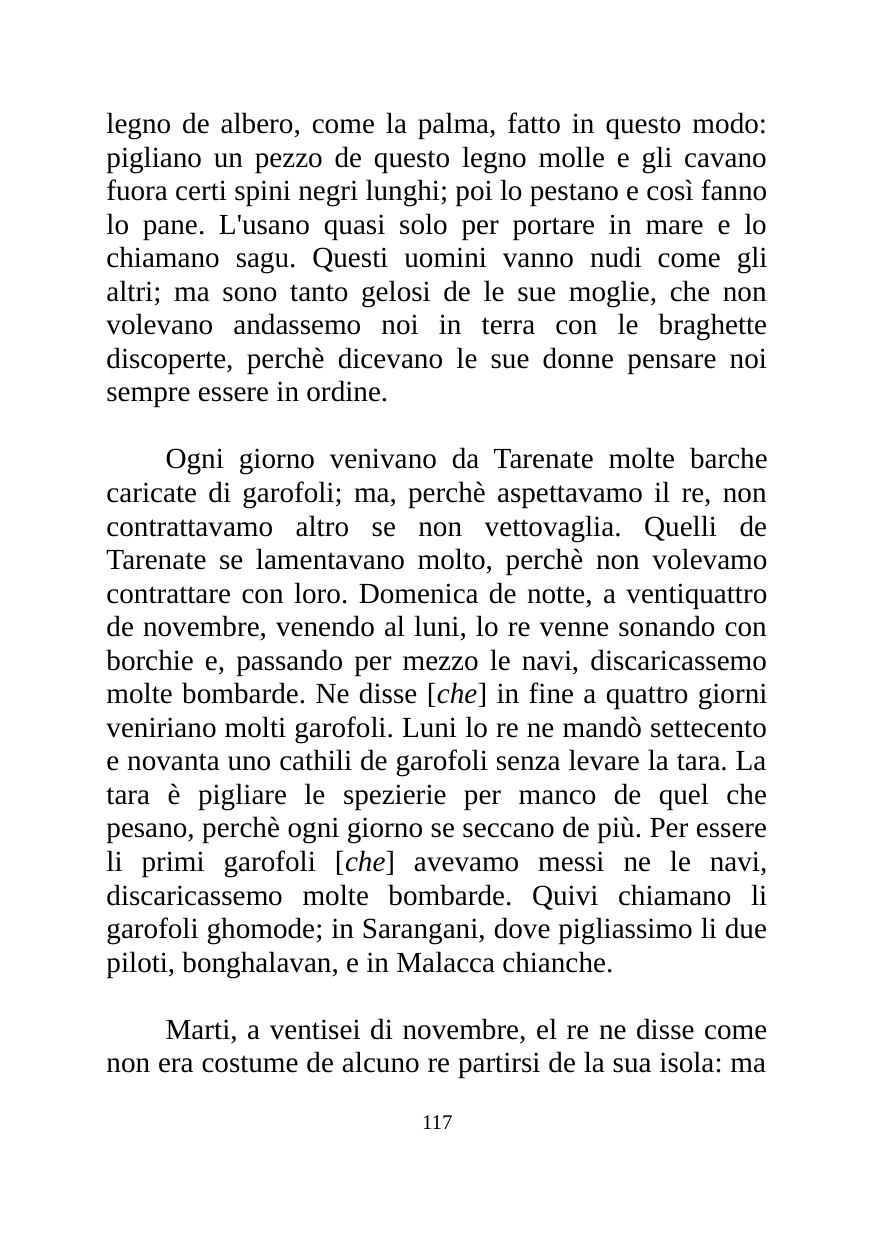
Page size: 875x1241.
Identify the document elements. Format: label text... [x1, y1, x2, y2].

text legno de albero, come la palma, fatto in questo modo: pigliano un pezzo de questo legno molle e gli cavano fuora certi spini negri lunghi; poi lo pestano e così fanno lo pane. L'usano quasi solo per portare in mare e lo chiamano sagu. Questi uomini vanno nudi come gli altri; ma sono tanto gelosi de le sue moglie, che non volevano andassemo noi in terra con le braghette discoperte, perchè dicevano le sue donne pensare noi sempre essere in ordine. [106, 106, 768, 408]
text Marti, a ventisei di novembre, el re ne disse come non era costume de alcuno re partirsi de la sua isola: ma [106, 1012, 768, 1079]
text Ogni giorno venivano da Tarenate molte barche caricate di garofoli; ma, perchè aspettavamo il re, non contrattavamo altro se non vettovaglia. Quelli de Tarenate se lamentavano molto, perchè non volevamo contrattare con loro. Domenica de notte, a ventiquattro de novembre, venendo al luni, lo re venne sonando con borchie e, passando per mezzo le navi, discaricassemo molte bombarde. Ne disse [che] in fine a quattro giorni veniriano molti garofoli. Luni lo re ne mandò settecento e novanta uno cathili de garofoli senza levare la tara. La tara è pigliare le spezierie per manco de quel che pesano, perchè ogni giorno se seccano de più. Per essere li primi garofoli [che] avevamo messi ne le navi, discaricassemo molte bombarde. Quivi chiamano li garofoli ghomode; in Sarangani, dove pigliassimo li due piloti, bonghalavan, e in Malacca chianche. [106, 442, 768, 978]
